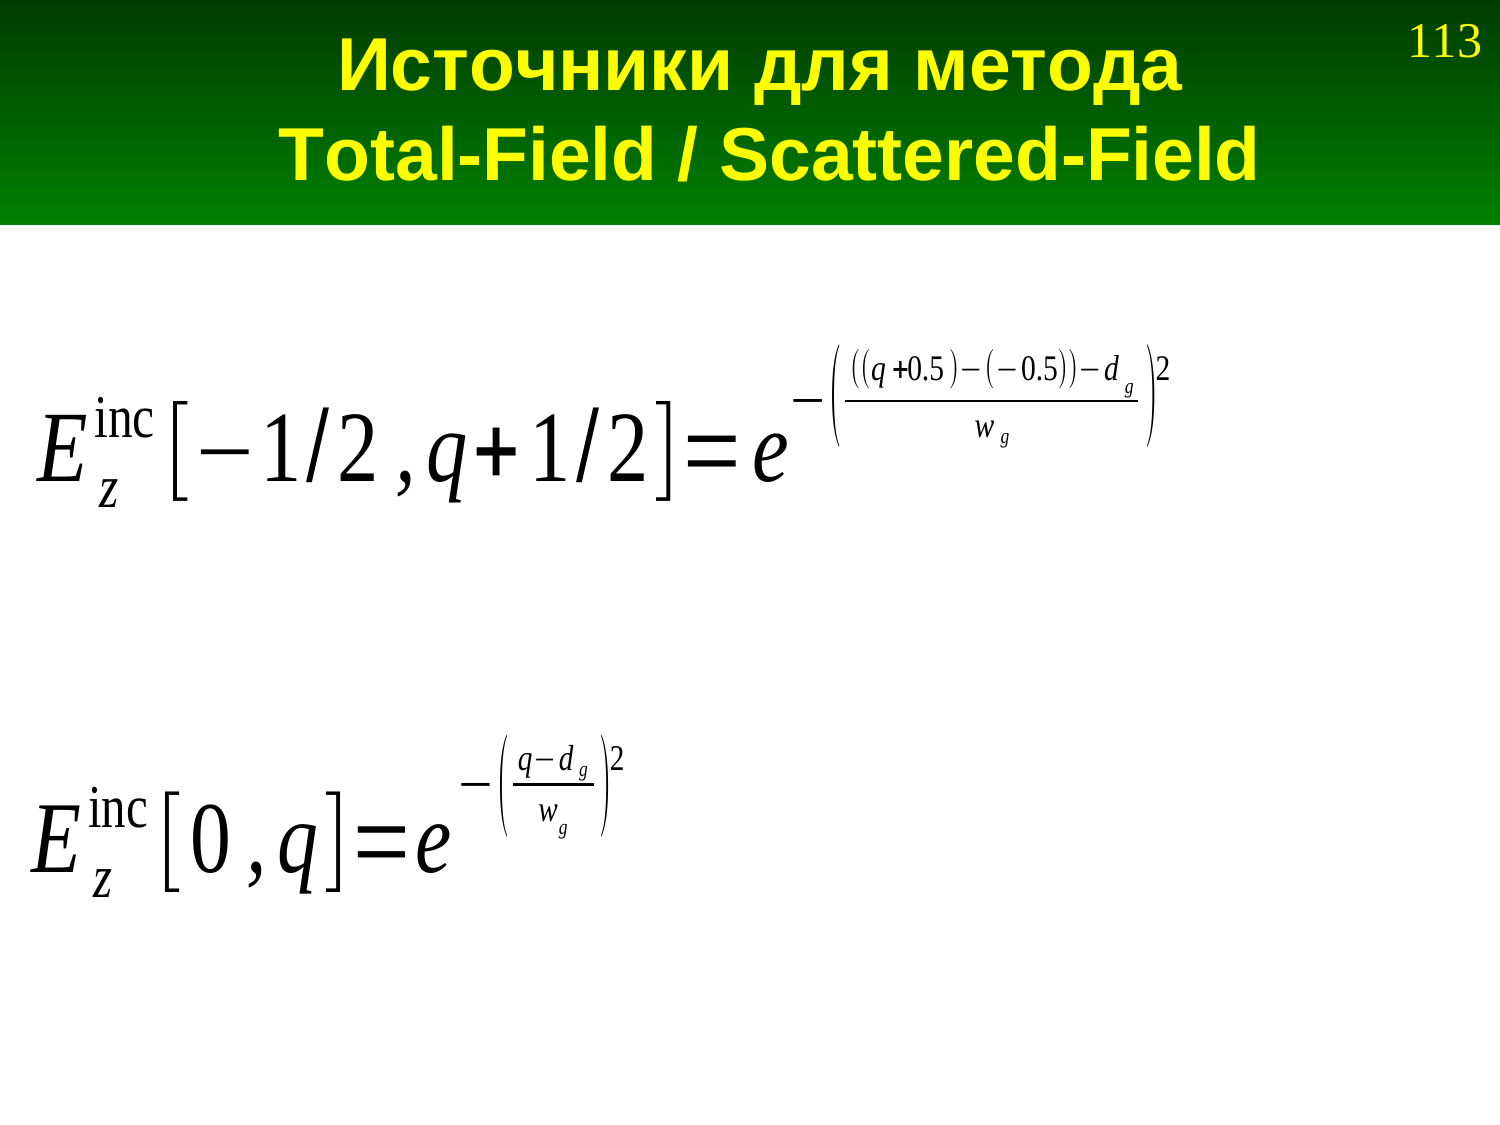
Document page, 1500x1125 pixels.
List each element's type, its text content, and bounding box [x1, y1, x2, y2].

chart [6, 732, 646, 910]
chart [11, 342, 1193, 520]
title Источники для метода Total-Field / Scattered-Field [100, 7, 1441, 204]
